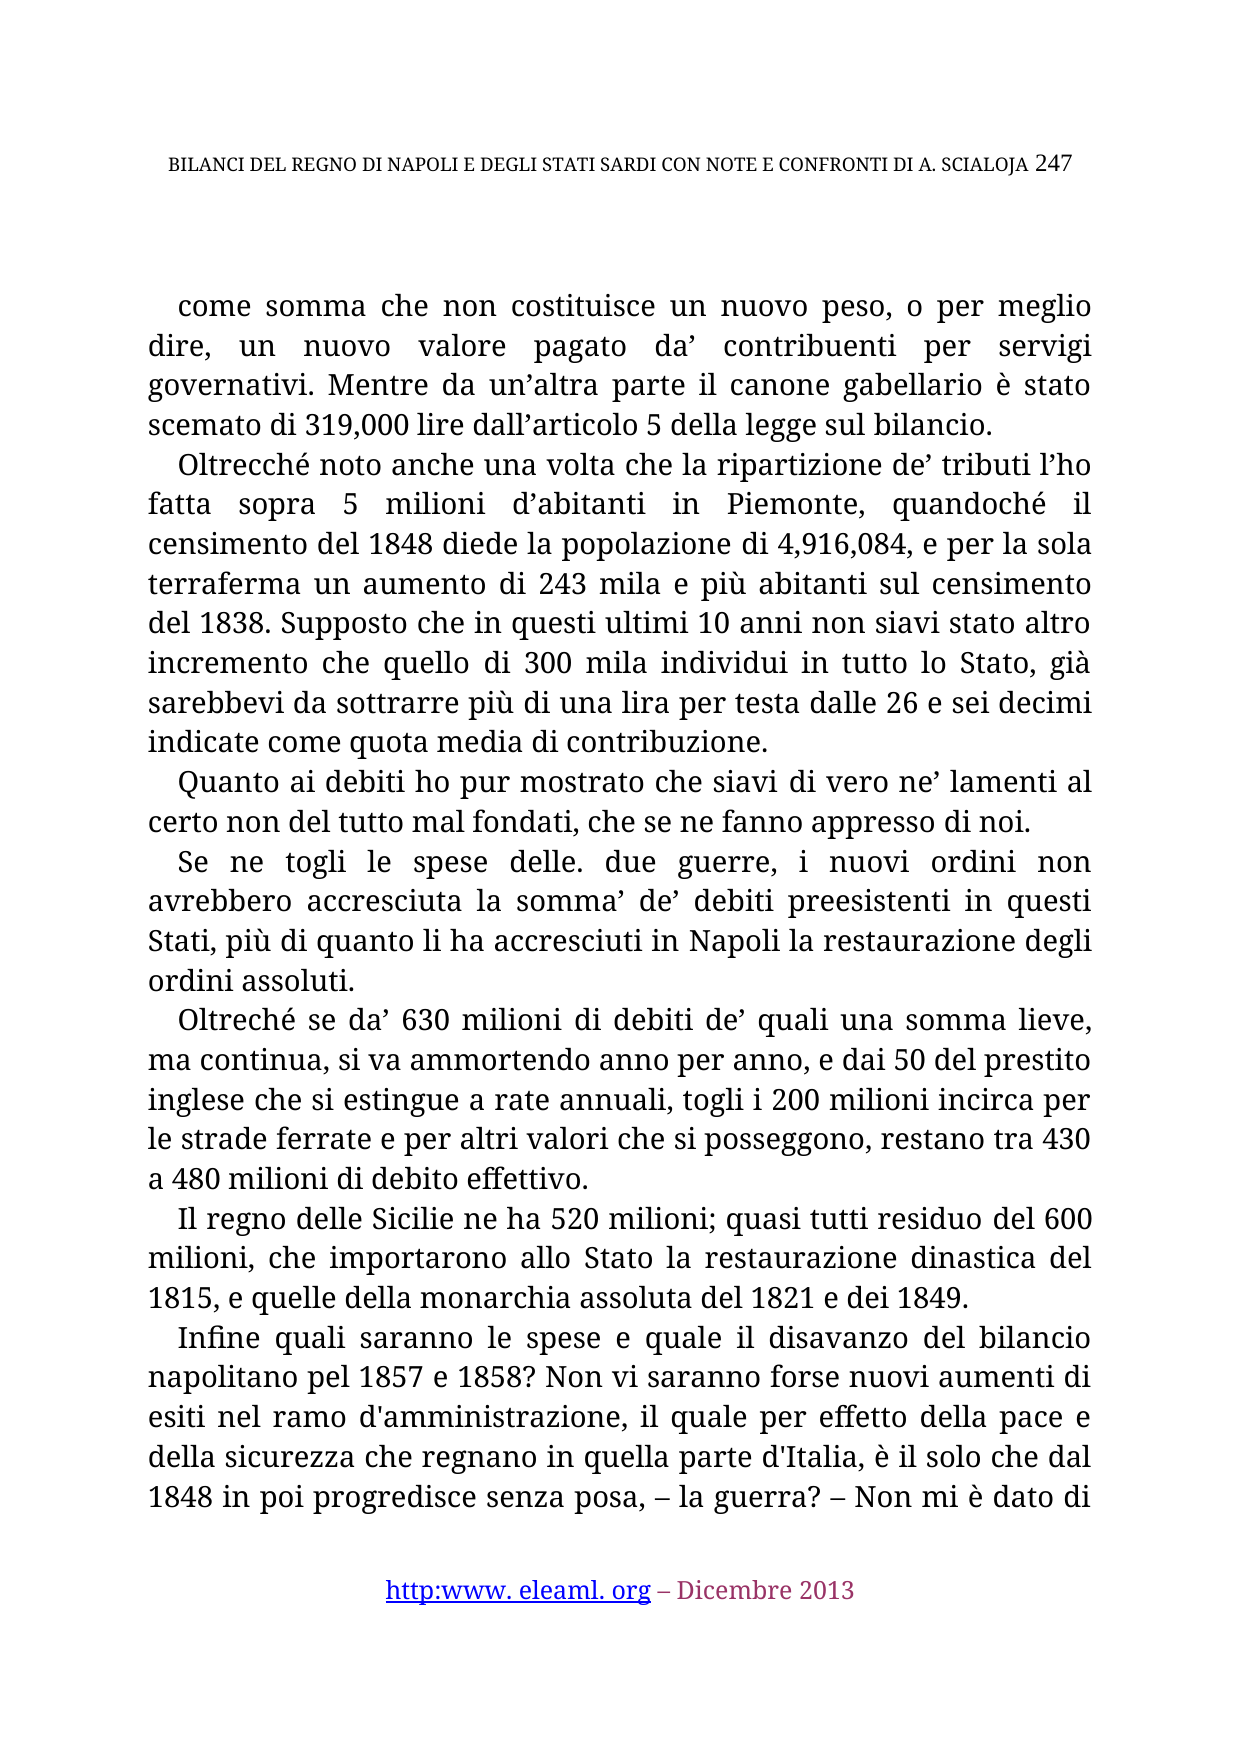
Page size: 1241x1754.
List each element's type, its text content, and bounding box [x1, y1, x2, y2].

text Oltrecché noto anche una volta che la ripartizione de’ tributi l’ho fatta sopra 5 milioni d’abitanti in Piemonte, quandoché il censimento del 1848 diede la popolazione di 4,916,084, e per la sola terraferma un aumento di 243 mila e più abitanti sul censimento del 1838. Supposto che in questi ultimi 10 anni non siavi stato altro incremento che quello di 300 mila individui in tutto lo Stato, già sarebbevi da sottrarre più di una lira per testa dalle 26 e sei decimi indicate come quota media di contribuzione. [148, 444, 1093, 761]
text Se ne togli le spese delle. due guerre, i nuovi ordini non avrebbero accresciuta la somma’ de’ debiti preesistenti in questi Stati, più di quanto li ha accresciuti in Napoli la restaurazione degli ordini assoluti. [148, 841, 1093, 999]
text Il regno delle Sicilie ne ha 520 milioni; quasi tutti residuo del 600 milioni, che importarono allo Stato la restaurazione dinastica del 1815, e quelle della monarchia assoluta del 1821 e dei 1849. [148, 1198, 1093, 1317]
text Quanto ai debiti ho pur mostrato che siavi di vero ne’ lamenti al certo non del tutto mal fondati, che se ne fanno appresso di noi. [148, 761, 1093, 841]
text Oltreché se da’ 630 milioni di debiti de’ quali una somma lieve, ma continua, si va ammortendo anno per anno, e dai 50 del prestito inglese che si estingue a rate annuali, togli i 200 milioni incirca per le strade ferrate e per altri valori che si posseggono, restano tra 430 a 480 milioni di debito effettivo. [148, 999, 1093, 1198]
text Infine quali saranno le spese e quale il disavanzo del bilancio napolitano pel 1857 e 1858? Non vi saranno forse nuovi aumenti di esiti nel ramo d'amministrazione, il quale per effetto della pace e della sicurezza che regnano in quella parte d'Italia, è il solo che dal 1848 in poi progredisce senza posa, – la guerra? – Non mi è dato di [148, 1317, 1093, 1516]
text come somma che non costituisce un nuovo peso, o per meglio dire, un nuovo valore pagato da’ contribuenti per servigi governativi. Mentre da un’altra parte il canone gabellario è stato scemato di 319,000 lire dall’articolo 5 della legge sul bilancio. [148, 285, 1093, 444]
